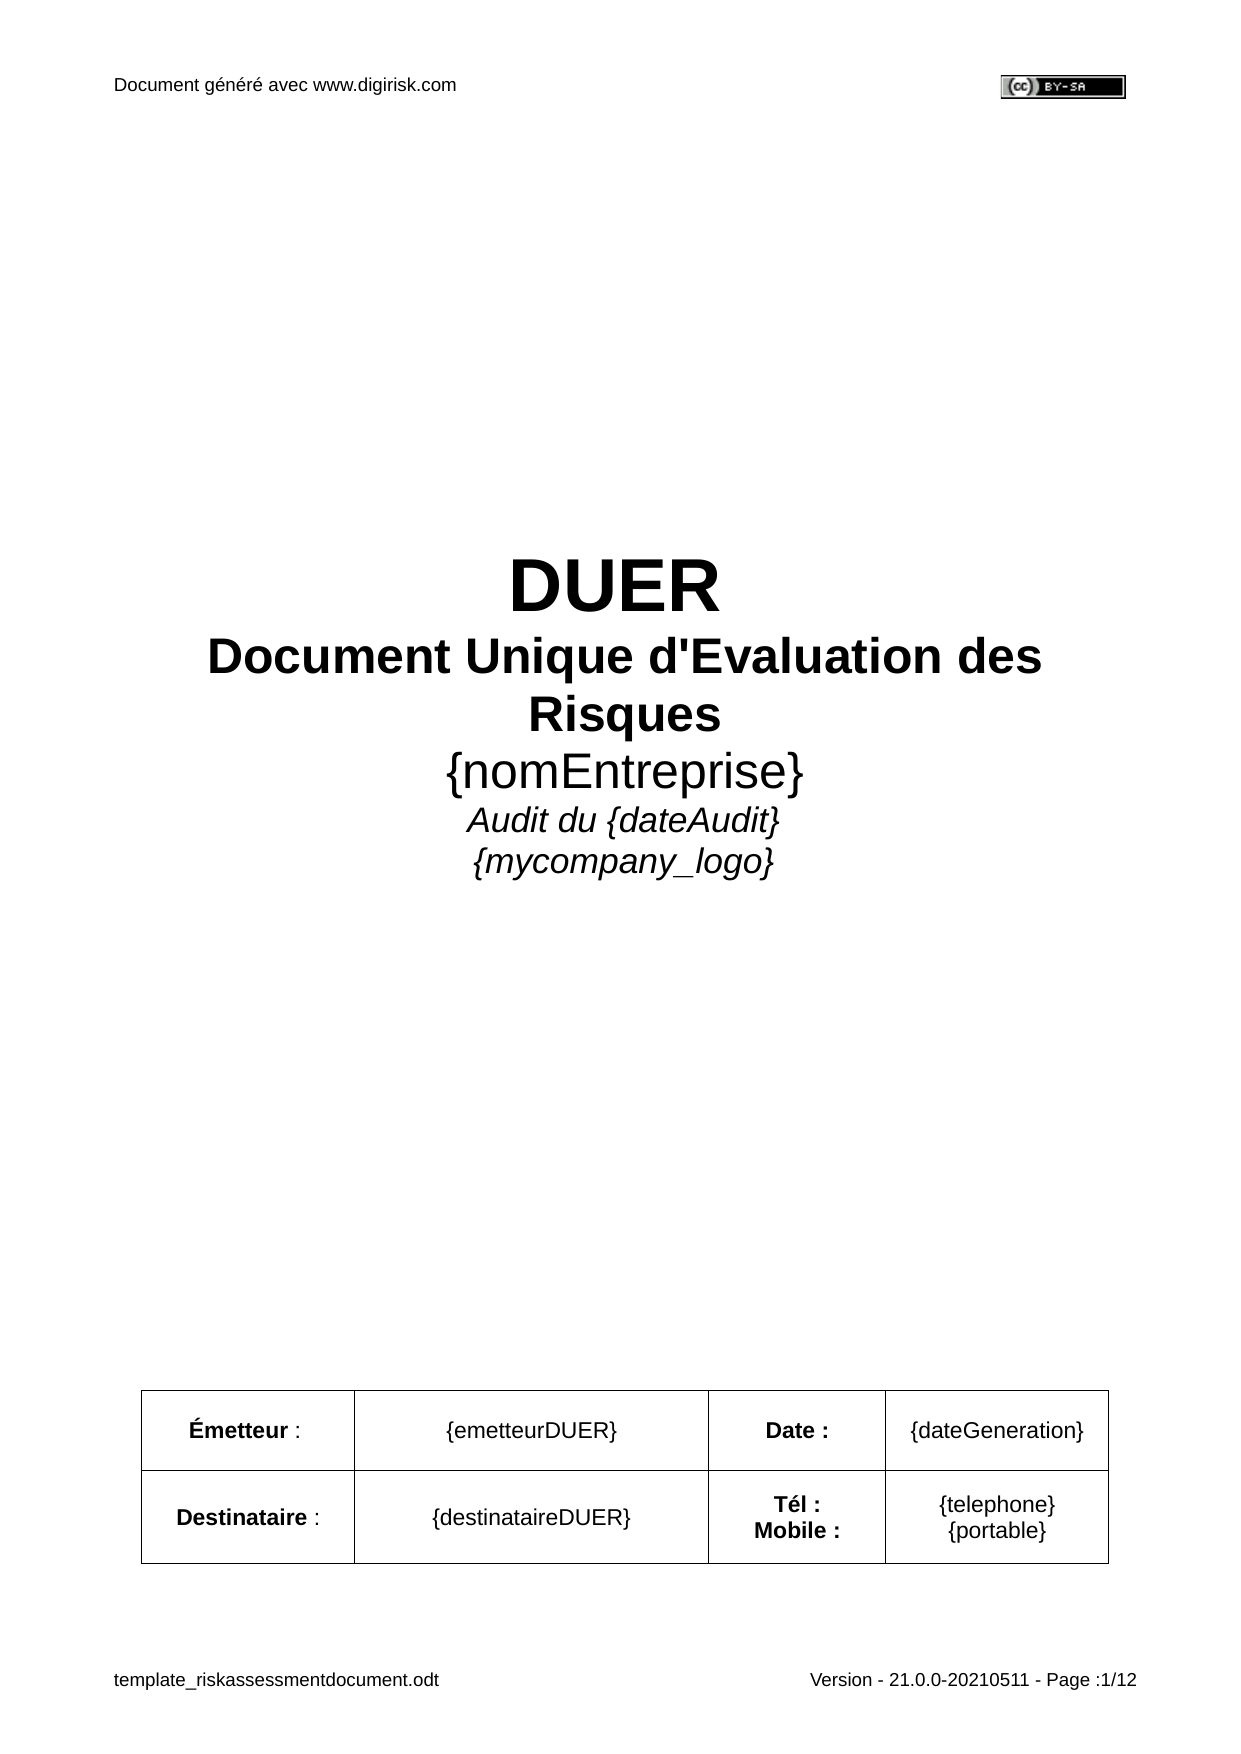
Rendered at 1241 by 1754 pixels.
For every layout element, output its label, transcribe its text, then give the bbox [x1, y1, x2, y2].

text DUER [114, 541, 1137, 627]
table_header Émetteur : [142, 1391, 354, 1470]
text {nomEntreprise} [114, 742, 1137, 799]
table_cell Destinataire : [142, 1471, 354, 1563]
table_cell {telephone} {portable} [886, 1471, 1108, 1563]
table_header Date : [709, 1391, 885, 1470]
table_header {emetteurDUER} [355, 1391, 708, 1470]
picture [1000, 75, 1126, 99]
table_cell Tél : Mobile : [709, 1471, 885, 1563]
text Document Unique d'Evaluation des Risques [114, 627, 1137, 742]
text Audit du {dateAudit} [114, 799, 1137, 840]
table_cell {destinataireDUER} [355, 1471, 708, 1563]
text {mycompany_logo} [114, 840, 1137, 881]
table_header {dateGeneration} [886, 1391, 1108, 1470]
